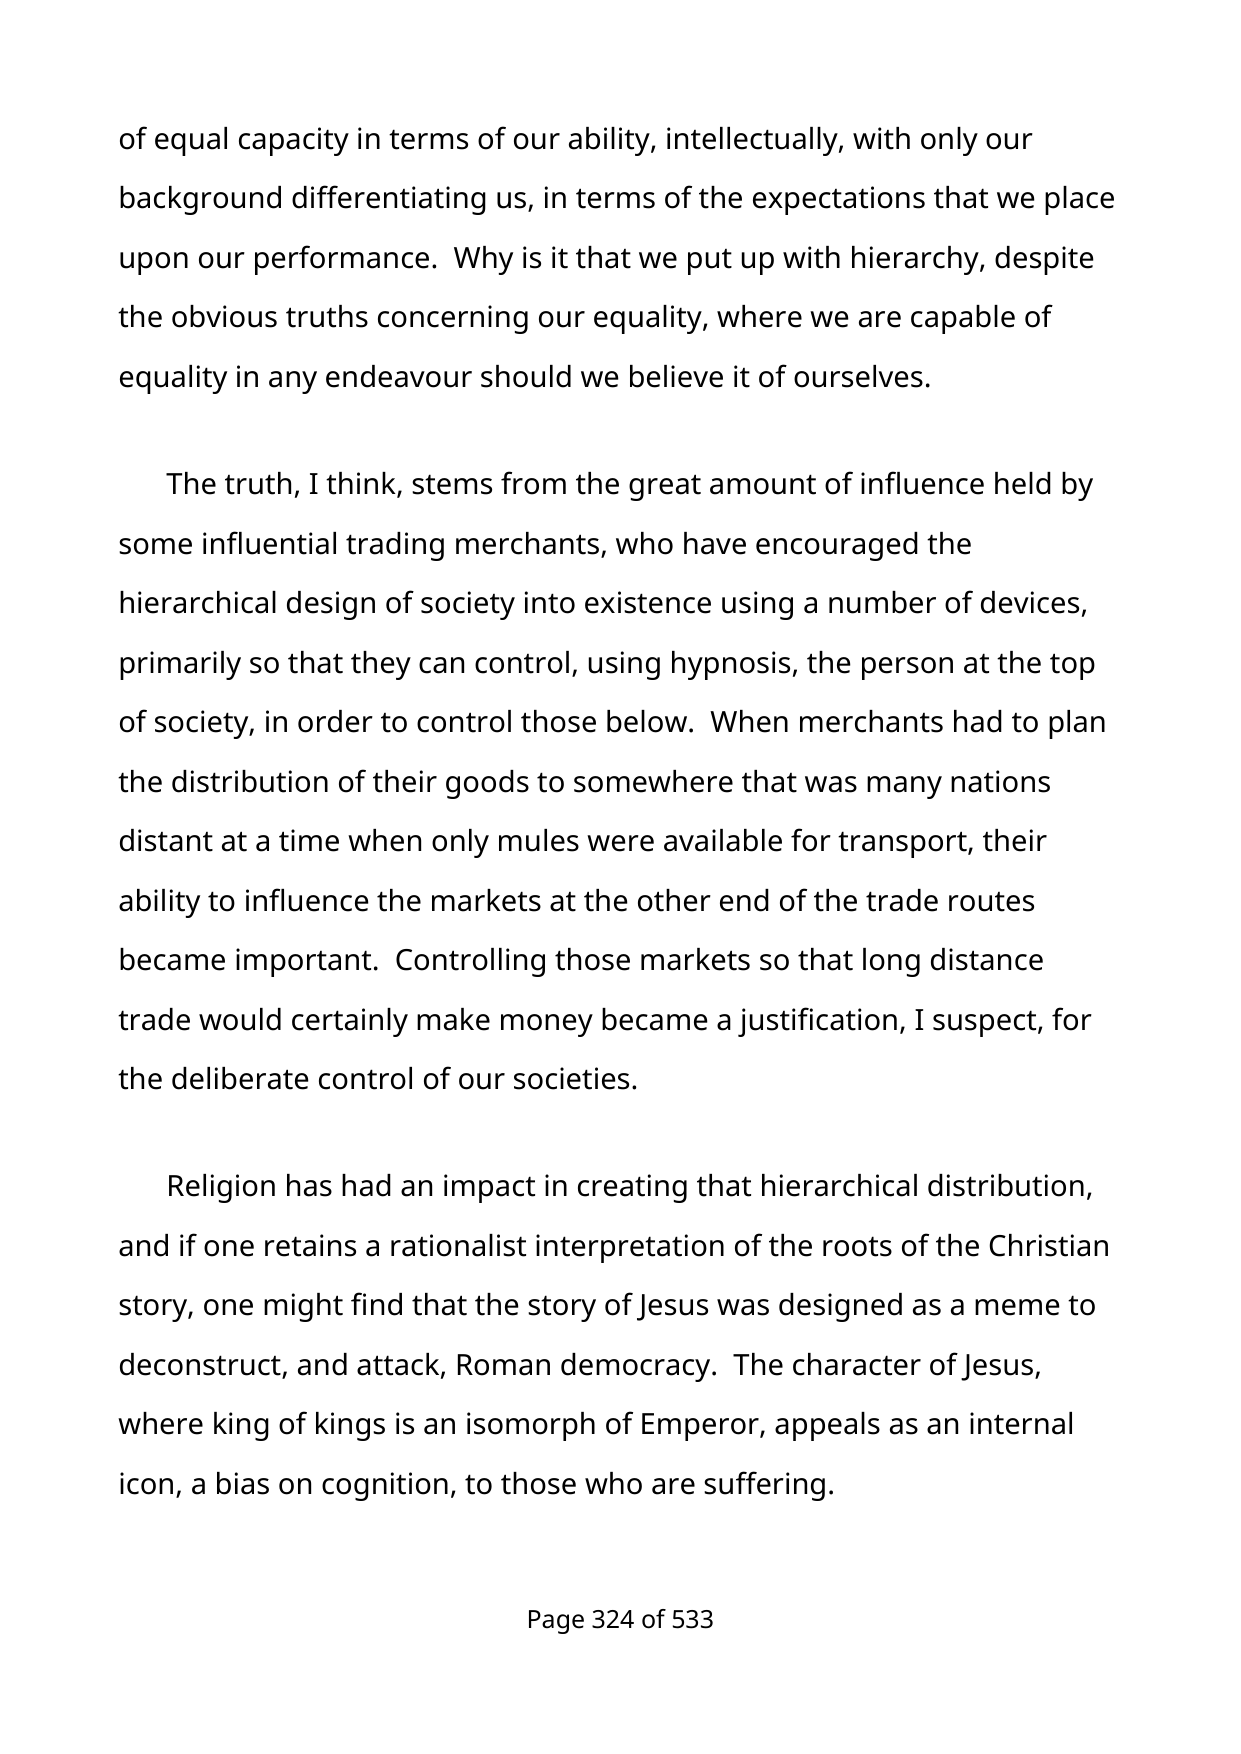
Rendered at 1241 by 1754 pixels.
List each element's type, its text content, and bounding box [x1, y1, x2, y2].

text Religion has had an impact in creating that hierarchical distribution, and if one retains a rationalist interpretation of the roots of the Christian story, one might find that the story of Jesus was designed as a meme to deconstruct, and attack, Roman democracy. The character of Jesus, where king of kings is an isomorph of Emperor, appeals as an internal icon, a bias on cognition, to those who are suffering. [118, 1166, 1122, 1503]
text of equal capacity in terms of our ability, intellectually, with only our background differentiating us, in terms of the expectations that we place upon our performance. Why is it that we put up with hierarchy, despite the obvious truths concerning our equality, where we are capable of equality in any endeavour should we believe it of ourselves. [118, 118, 1122, 396]
text The truth, I think, stems from the great amount of influence held by some influential trading merchants, who have encouraged the hierarchical design of society into existence using a number of devices, primarily so that they can control, using hypnosis, the person at the top of society, in order to control those below. When merchants had to plan the distribution of their goods to somewhere that was many nations distant at a time when only mules were available for transport, their ability to influence the markets at the other end of the trade routes became important. Controlling those markets so that long distance trade would certainly make money became a justification, I suspect, for the deliberate control of our societies. [118, 463, 1122, 1098]
